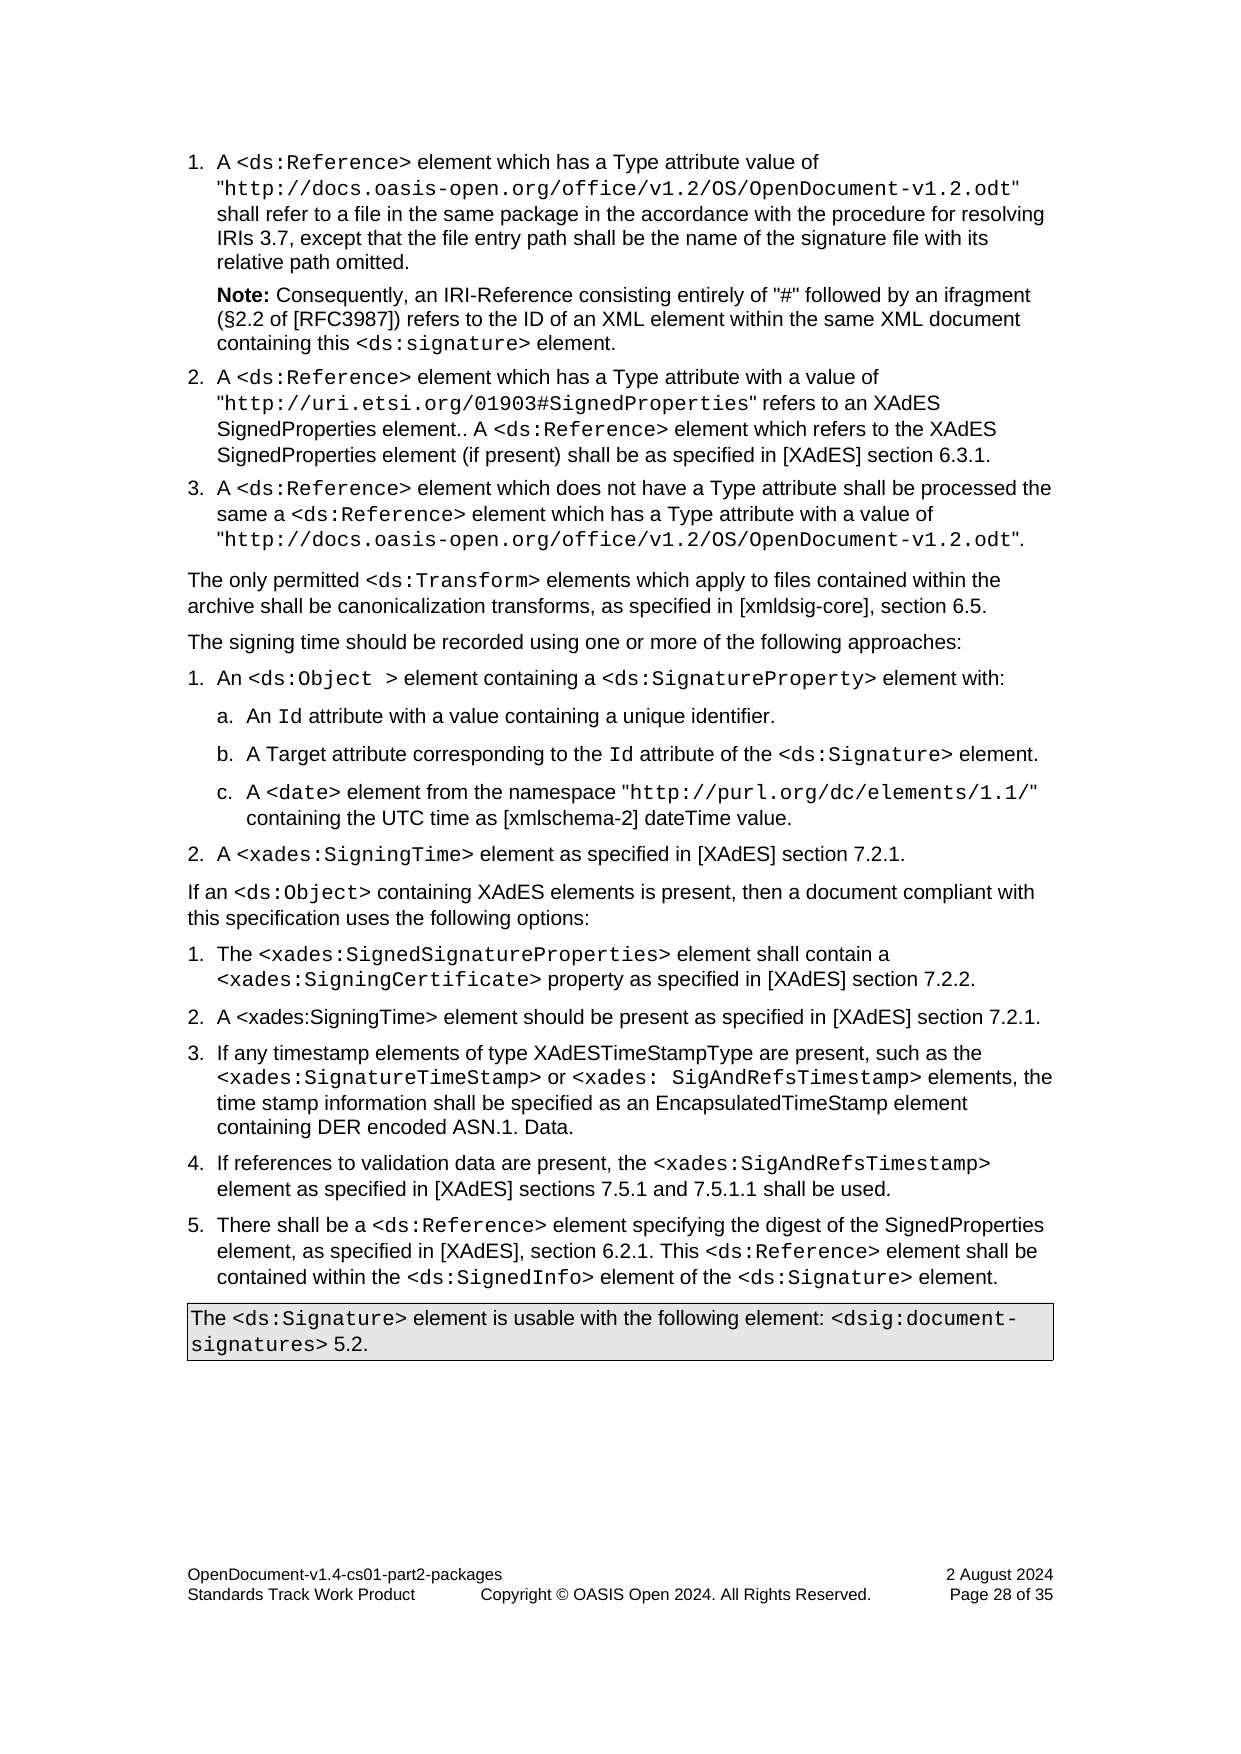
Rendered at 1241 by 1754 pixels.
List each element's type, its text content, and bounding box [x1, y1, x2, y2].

list A <xades:SigningTime> element should be present as specified in [XAdES] section 7.2.1. [187, 1005, 1053, 1029]
list A <ds:Reference> element which has a Type attribute with a value of "http://uri.etsi.org/01903#SignedProperties" refers to an XAdES SignedProperties element.. A <ds:Reference> element which refers to the XAdES SignedProperties element (if present) shall be as specified in [XAdES] section 6.3.1. [187, 365, 1053, 467]
list The <ds:Signature> element is usable with the following element: <dsig:document-signatures> 5.2. [188, 1304, 1053, 1360]
list There shall be a <ds:Reference> element specifying the digest of the SignedProperties element, as specified in [XAdES], section 6.2.1. This <ds:Reference> element shall be contained within the <ds:SignedInfo> element of the <ds:Signature> element. [187, 1213, 1053, 1290]
list An Id attribute with a value containing a unique identifier. [217, 704, 1053, 730]
list A <date> element from the namespace "http://purl.org/dc/elements/1.1/" containing the UTC time as [xmlschema-2] dateTime value. [217, 780, 1053, 829]
list If references to validation data are present, the <xades:SigAndRefsTimestamp> element as specified in [XAdES] sections 7.5.1 and 7.5.1.1 shall be used. [187, 1151, 1053, 1201]
text If an <ds:Object> containing XAdES elements is present, then a document compliant with this specification uses the following options: [187, 879, 1053, 929]
text The only permitted <ds:Transform> elements which apply to files contained within the archive shall be canonicalization transforms, as specified in [xmldsig-core], section 6.5. [187, 568, 1053, 618]
text The signing time should be recorded using one or more of the following approaches: [187, 630, 1053, 654]
list An <ds:Object > element containing a <ds:SignatureProperty> element with: [187, 666, 1053, 692]
list A Target attribute corresponding to the Id attribute of the <ds:Signature> element. [217, 742, 1053, 768]
list A <ds:Reference> element which has a Type attribute value of "http://docs.oasis-open.org/office/v1.2/OS/OpenDocument-v1.2.odt" shall refer to a file in the same package in the accordance with the procedure for resolving IRIs 3.7, except that the file entry path shall be the name of the signature file with its relative path omitted. [187, 150, 1053, 273]
list If any timestamp elements of type XAdESTimeStampType are present, such as the <xades:SignatureTimeStamp> or <xades: SigAndRefsTimestamp> elements, the time stamp information shall be specified as an EncapsulatedTimeStamp element containing DER encoded ASN.1. Data. [187, 1041, 1053, 1139]
list A <ds:Reference> element which does not have a Type attribute shall be processed the same a <ds:Reference> element which has a Type attribute with a value of "http://docs.oasis-open.org/office/v1.2/OS/OpenDocument-v1.2.odt". [187, 476, 1053, 553]
list The <xades:SignedSignatureProperties> element shall contain a <xades:SigningCertificate> property as specified in [XAdES] section 7.2.2. [187, 941, 1053, 993]
list A <xades:SigningTime> element as specified in [XAdES] section 7.2.1. [187, 842, 1053, 867]
list Note: Consequently, an IRI-Reference consisting entirely of "#" followed by an ifragment (§2.2 of [RFC3987]) refers to the ID of an XML element within the same XML document containing this <ds:signature> element. [187, 282, 1053, 356]
